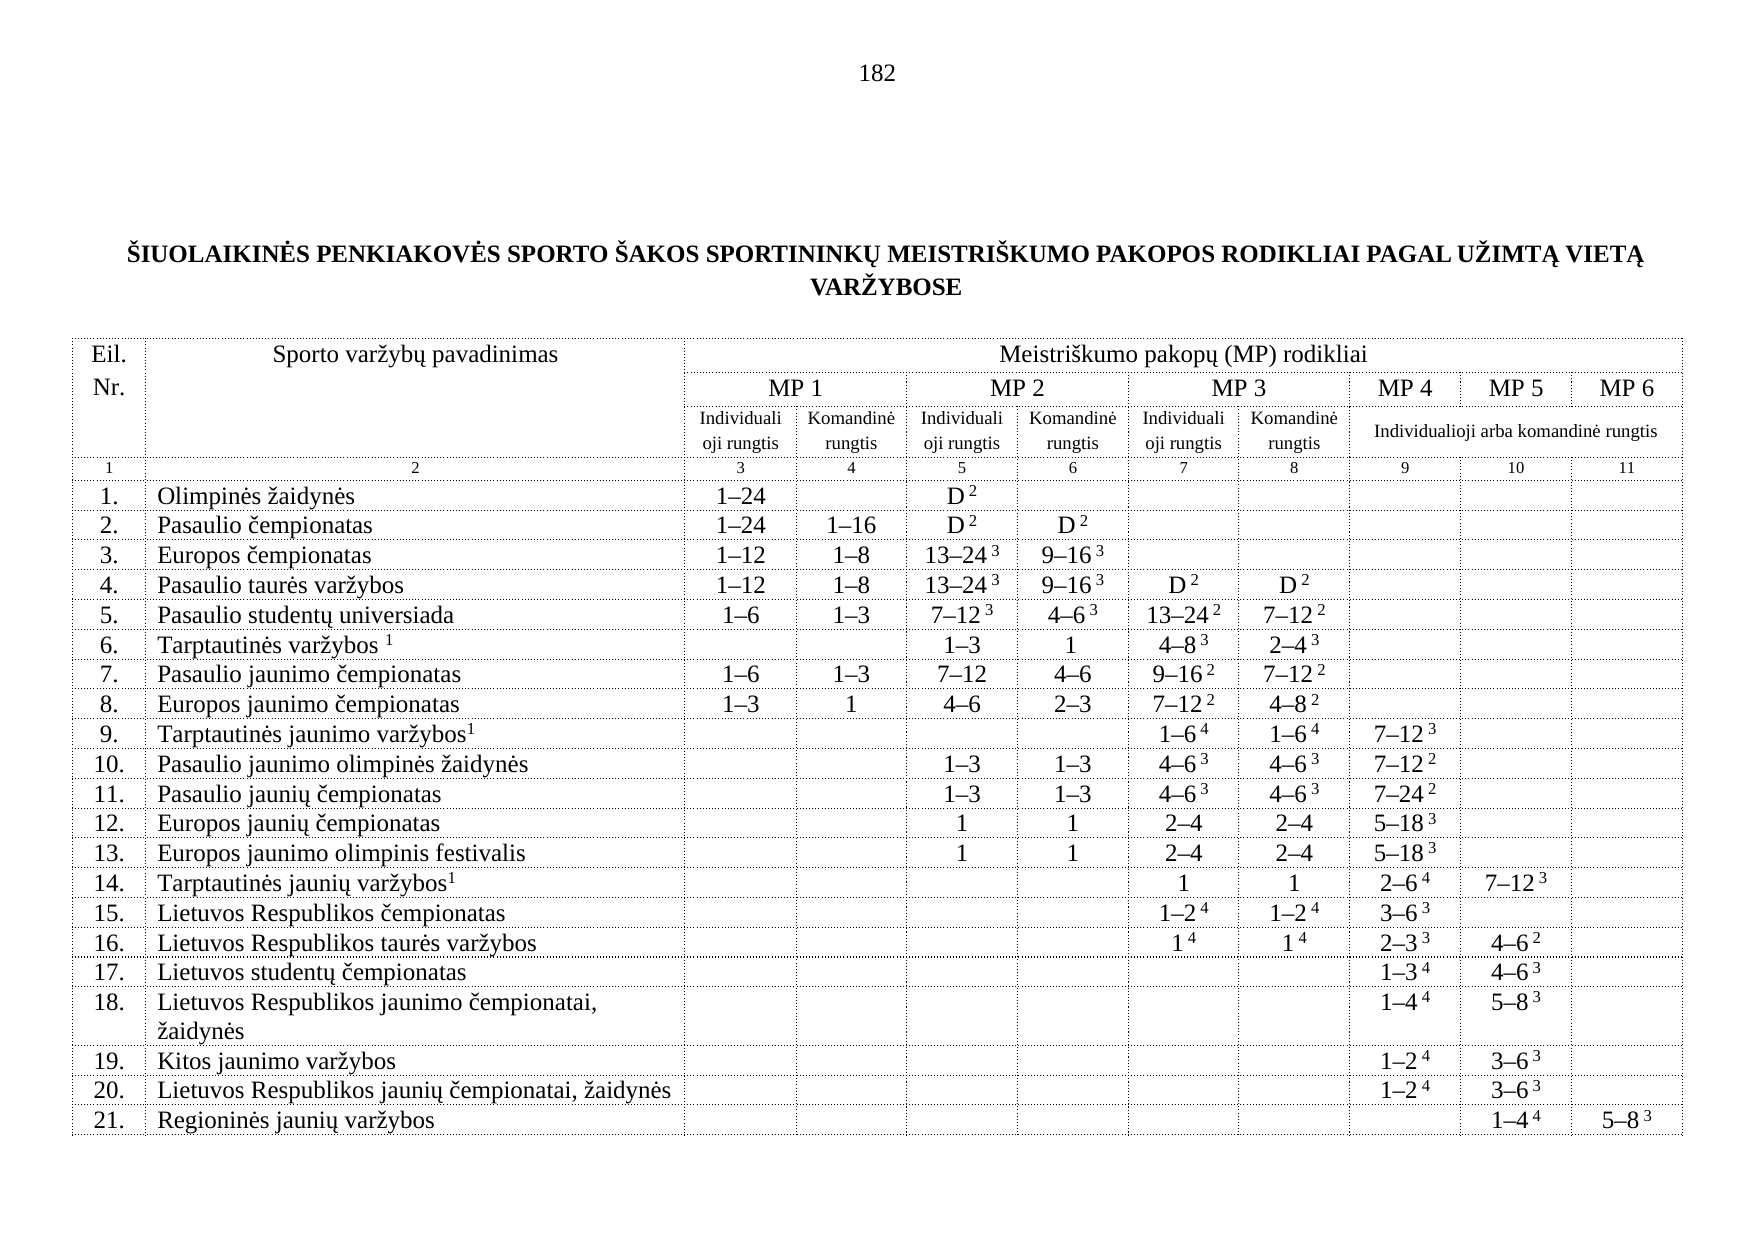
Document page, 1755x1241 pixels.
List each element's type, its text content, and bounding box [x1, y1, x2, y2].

table_cell [1460, 808, 1571, 837]
table_cell [1571, 956, 1682, 986]
table_cell [685, 778, 796, 807]
table_cell [1017, 927, 1128, 956]
table_cell 1–3 4 [1350, 956, 1460, 986]
table_cell 1–3 [906, 629, 1017, 658]
table_cell [1017, 897, 1128, 927]
table_cell [796, 897, 906, 927]
table_cell 2. [72, 510, 146, 539]
table_header Sporto varžybų pavadinimas [146, 338, 685, 457]
table_cell 7–24 2 [1350, 778, 1460, 807]
table_cell 7–12 2 [1239, 599, 1349, 629]
table_cell [796, 1104, 906, 1134]
table_cell 1–24 [685, 510, 796, 539]
table_cell 9. [72, 718, 146, 748]
table_cell 2–4 [1128, 808, 1239, 837]
table_cell 4–6 [1017, 659, 1128, 688]
table_cell [1128, 956, 1239, 986]
table_cell [906, 1104, 1017, 1134]
table_cell [1128, 1104, 1239, 1134]
table_cell [1571, 778, 1682, 807]
table_cell [1128, 539, 1239, 569]
table_cell Komandinė rungtis [1017, 406, 1128, 457]
table_cell 15. [72, 897, 146, 927]
table_cell [1460, 837, 1571, 867]
table_cell [796, 837, 906, 867]
table_cell 5. [72, 599, 146, 629]
table_cell 2–3 3 [1350, 927, 1460, 956]
table_cell 13–24 2 [1128, 599, 1239, 629]
table_cell [796, 1075, 906, 1104]
table_cell [1571, 897, 1682, 927]
table_cell [1350, 539, 1460, 569]
table_cell 18. [72, 986, 146, 1045]
table_cell Tarptautinės jaunimo varžybos1 [146, 718, 685, 748]
table_cell [685, 1104, 796, 1134]
table_cell 7–12 2 [1239, 659, 1349, 688]
table_cell Pasaulio jaunių čempionatas [146, 778, 685, 807]
table_cell [796, 718, 906, 748]
table_cell [906, 867, 1017, 897]
table_cell 1 4 [1239, 927, 1349, 956]
table_cell [1460, 599, 1571, 629]
table_cell [685, 629, 796, 658]
table_cell [685, 718, 796, 748]
table_cell 1–2 4 [1128, 897, 1239, 927]
table_cell Lietuvos Respublikos taurės varžybos [146, 927, 685, 956]
table_cell [1350, 510, 1460, 539]
table_cell [1460, 659, 1571, 688]
table_cell 1 [1128, 867, 1239, 897]
table_cell [1460, 569, 1571, 599]
table_cell [1571, 867, 1682, 897]
table_cell 9–16 2 [1128, 659, 1239, 688]
table_cell MP 4 [1350, 372, 1460, 406]
table_cell [796, 778, 906, 807]
table_cell 21. [72, 1104, 146, 1134]
table_cell [1128, 1045, 1239, 1074]
table_cell Europos jaunimo olimpinis festivalis [146, 837, 685, 867]
table_cell D 2 [906, 510, 1017, 539]
table_cell Lietuvos Respublikos čempionatas [146, 897, 685, 927]
table_cell 1–3 [796, 659, 906, 688]
table_cell 2–4 [1128, 837, 1239, 867]
table_cell MP 6 [1571, 372, 1682, 406]
table_cell [1571, 986, 1682, 1045]
table_cell 7–12 3 [906, 599, 1017, 629]
table_cell 4–6 3 [1128, 778, 1239, 807]
table_cell 6 [1017, 457, 1128, 480]
table_cell [1128, 1075, 1239, 1104]
table_cell [1460, 480, 1571, 509]
table_cell 3–6 3 [1460, 1045, 1571, 1074]
table_cell 8 [1239, 457, 1349, 480]
table_cell Kitos jaunimo varžybos [146, 1045, 685, 1074]
table_cell 1–16 [796, 510, 906, 539]
table_cell [1239, 986, 1349, 1045]
table_cell 2 [146, 457, 685, 480]
table_cell [685, 956, 796, 986]
table_cell Pasaulio jaunimo olimpinės žaidynės [146, 748, 685, 778]
table_cell D 2 [906, 480, 1017, 509]
table_cell 5–8 3 [1571, 1104, 1682, 1134]
table_cell 20. [72, 1075, 146, 1104]
table_cell [906, 986, 1017, 1045]
table_cell 4–6 3 [1460, 956, 1571, 986]
table_cell [1017, 867, 1128, 897]
table_cell 1–3 [906, 778, 1017, 807]
table_cell 8. [72, 688, 146, 718]
table_cell Lietuvos Respublikos jaunių čempionatai, žaidynės [146, 1075, 685, 1104]
table_cell [685, 867, 796, 897]
table_cell 3 [685, 457, 796, 480]
table_cell 14. [72, 867, 146, 897]
table_cell [1571, 748, 1682, 778]
table_cell [906, 1075, 1017, 1104]
table_cell 1–2 4 [1350, 1045, 1460, 1074]
table_cell 1–12 [685, 569, 796, 599]
table_cell [1017, 986, 1128, 1045]
table_cell [796, 986, 906, 1045]
table_cell [685, 1045, 796, 1074]
table_cell 1 4 [1128, 927, 1239, 956]
table_cell [1350, 659, 1460, 688]
table_cell [1571, 808, 1682, 837]
table_cell 6. [72, 629, 146, 658]
table_cell 1 [796, 688, 906, 718]
table_cell 2–3 [1017, 688, 1128, 718]
table_cell [906, 927, 1017, 956]
table_cell 1–8 [796, 569, 906, 599]
table_cell [1571, 510, 1682, 539]
table_cell Europos čempionatas [146, 539, 685, 569]
table_cell [1239, 480, 1349, 509]
table_cell Pasaulio studentų universiada [146, 599, 685, 629]
table_cell [1571, 599, 1682, 629]
text ŠIUOLAIKINĖS PENKIAKOVĖS sporto šakos sportininkų MEISTRIŠKUMO pakopos RODIKLIAI PAGAL UŽIMTĄ VIETĄ VARŽYBOSE [118, 239, 1654, 301]
table_cell [685, 748, 796, 778]
table_cell 16. [72, 927, 146, 956]
table_cell 9–16 3 [1017, 539, 1128, 569]
table_cell [1017, 1075, 1128, 1104]
table_cell 7–12 3 [1460, 867, 1571, 897]
table_header Meistriškumo pakopų (MP) rodikliai [685, 338, 1682, 372]
table_cell 5–18 3 [1350, 808, 1460, 837]
table_cell 1–4 4 [1460, 1104, 1571, 1134]
table_cell [1571, 659, 1682, 688]
table_cell Pasaulio čempionatas [146, 510, 685, 539]
table_cell Individualioji rungtis [906, 406, 1017, 457]
table_cell [1460, 897, 1571, 927]
table_cell [685, 986, 796, 1045]
table_cell 1–12 [685, 539, 796, 569]
table_cell [1239, 510, 1349, 539]
table_cell [685, 927, 796, 956]
table_cell [1460, 688, 1571, 718]
table_cell 5–18 3 [1350, 837, 1460, 867]
table_cell [906, 897, 1017, 927]
table_cell 1–4 4 [1350, 986, 1460, 1045]
table_cell 11. [72, 778, 146, 807]
table_cell [1571, 718, 1682, 748]
table_cell MP 5 [1460, 372, 1571, 406]
table_cell [1571, 539, 1682, 569]
table_cell [1239, 1104, 1349, 1134]
table_cell [1571, 837, 1682, 867]
table_cell Lietuvos Respublikos jaunimo čempionatai, žaidynės [146, 986, 685, 1045]
table_cell 3–6 3 [1460, 1075, 1571, 1104]
table_cell 7 [1128, 457, 1239, 480]
table_cell 1–3 [796, 599, 906, 629]
table_cell 4–6 2 [1460, 927, 1571, 956]
table_cell 3–6 3 [1350, 897, 1460, 927]
table_cell [1128, 510, 1239, 539]
table_cell [906, 956, 1017, 986]
table_cell 4–8 2 [1239, 688, 1349, 718]
table_cell [1460, 718, 1571, 748]
table_cell Olimpinės žaidynės [146, 480, 685, 509]
table_cell 5–8 3 [1460, 986, 1571, 1045]
table_cell [1571, 480, 1682, 509]
table_cell [1239, 956, 1349, 986]
table_cell [1017, 1104, 1128, 1134]
table_cell [906, 1045, 1017, 1074]
table_cell 4–8 3 [1128, 629, 1239, 658]
table_cell 1–3 [1017, 748, 1128, 778]
table_cell [796, 1045, 906, 1074]
table_cell Pasaulio jaunimo čempionatas [146, 659, 685, 688]
table_cell Europos jaunimo čempionatas [146, 688, 685, 718]
table_cell 19. [72, 1045, 146, 1074]
table_cell Europos jaunių čempionatas [146, 808, 685, 837]
table_cell 4–6 3 [1239, 778, 1349, 807]
table_cell [1460, 510, 1571, 539]
table_cell [1128, 986, 1239, 1045]
table_cell [1460, 778, 1571, 807]
table_cell Regioninės jaunių varžybos [146, 1104, 685, 1134]
table_cell 9–16 3 [1017, 569, 1128, 599]
table_cell [1571, 569, 1682, 599]
table_cell 1–6 4 [1239, 718, 1349, 748]
table_cell 1–24 [685, 480, 796, 509]
table_cell 11 [1571, 457, 1682, 480]
table_cell 1 [906, 837, 1017, 867]
table_cell 1 [1017, 629, 1128, 658]
table_cell Individualioji rungtis [1128, 406, 1239, 457]
table_cell [1460, 748, 1571, 778]
table_cell 1 [1239, 867, 1349, 897]
table_cell 1 [1017, 837, 1128, 867]
table_cell 4. [72, 569, 146, 599]
table_cell MP 2 [906, 372, 1128, 406]
table_cell [685, 1075, 796, 1104]
table_cell 9 [1350, 457, 1460, 480]
table_cell [1460, 629, 1571, 658]
table_cell 2–4 [1239, 808, 1349, 837]
table_cell [1350, 629, 1460, 658]
table_cell 2–4 [1239, 837, 1349, 867]
table_cell [685, 897, 796, 927]
table_cell [796, 748, 906, 778]
table_cell 1–2 4 [1350, 1075, 1460, 1104]
table_cell [1239, 1045, 1349, 1074]
table_cell Komandinė rungtis [1239, 406, 1349, 457]
table_cell [1350, 688, 1460, 718]
table_cell 13. [72, 837, 146, 867]
table_cell Tarptautinės varžybos 1 [146, 629, 685, 658]
table_cell [1571, 688, 1682, 718]
table_cell 1. [72, 480, 146, 509]
table_cell [796, 808, 906, 837]
table_cell 17. [72, 956, 146, 986]
table_cell [1350, 599, 1460, 629]
table_cell 7–12 2 [1128, 688, 1239, 718]
table_cell 1–8 [796, 539, 906, 569]
table_cell MP 3 [1128, 372, 1349, 406]
table_cell 4–6 3 [1239, 748, 1349, 778]
table_cell 1 [906, 808, 1017, 837]
table_cell Individualioji rungtis [685, 406, 796, 457]
table_cell 2–4 3 [1239, 629, 1349, 658]
table_cell 13–24 3 [906, 569, 1017, 599]
table_cell 10. [72, 748, 146, 778]
table_cell [1571, 629, 1682, 658]
table_cell [685, 837, 796, 867]
table_cell Individualioji arba komandinė rungtis [1350, 406, 1682, 457]
table_cell 1–6 [685, 599, 796, 629]
table_cell [796, 629, 906, 658]
table_cell Komandinė rungtis [796, 406, 906, 457]
table_cell [1460, 539, 1571, 569]
table_cell 5 [906, 457, 1017, 480]
table_cell [1350, 480, 1460, 509]
table_cell [1571, 927, 1682, 956]
table_cell 1–3 [685, 688, 796, 718]
table_cell [1350, 1104, 1460, 1134]
table_cell 7–12 2 [1350, 748, 1460, 778]
table_cell [1017, 718, 1128, 748]
table_cell 1–6 [685, 659, 796, 688]
table_cell 4–6 [906, 688, 1017, 718]
table_cell 1 [72, 457, 146, 480]
table_cell 7–12 [906, 659, 1017, 688]
table_cell 12. [72, 808, 146, 837]
table_cell [796, 956, 906, 986]
table_cell D 2 [1017, 510, 1128, 539]
table_cell 1–3 [906, 748, 1017, 778]
table_cell 10 [1460, 457, 1571, 480]
table_cell [1128, 480, 1239, 509]
table_header Eil. Nr. [72, 338, 146, 457]
table_cell D 2 [1239, 569, 1349, 599]
table_cell 1 [1017, 808, 1128, 837]
table_cell [1571, 1075, 1682, 1104]
table_cell [796, 480, 906, 509]
table_cell 1–3 [1017, 778, 1128, 807]
table_cell 4–6 3 [1128, 748, 1239, 778]
table_cell [1350, 569, 1460, 599]
table_cell Pasaulio taurės varžybos [146, 569, 685, 599]
table_cell [1239, 1075, 1349, 1104]
table_cell [906, 718, 1017, 748]
table_cell [1017, 956, 1128, 986]
table_cell [796, 927, 906, 956]
table_cell Tarptautinės jaunių varžybos1 [146, 867, 685, 897]
table_cell 4 [796, 457, 906, 480]
table_cell [1571, 1045, 1682, 1074]
table_cell 7. [72, 659, 146, 688]
table_cell [685, 808, 796, 837]
table_cell [1017, 1045, 1128, 1074]
table_cell [1239, 539, 1349, 569]
table_cell [796, 867, 906, 897]
table_cell 4–6 3 [1017, 599, 1128, 629]
table_cell 1–2 4 [1239, 897, 1349, 927]
table_cell 13–24 3 [906, 539, 1017, 569]
table_cell MP 1 [685, 372, 906, 406]
table_cell D 2 [1128, 569, 1239, 599]
table_cell 1–6 4 [1128, 718, 1239, 748]
table_cell Lietuvos studentų čempionatas [146, 956, 685, 986]
table_cell 2–6 4 [1350, 867, 1460, 897]
table_cell [1017, 480, 1128, 509]
table_cell 7–12 3 [1350, 718, 1460, 748]
table_cell 3. [72, 539, 146, 569]
